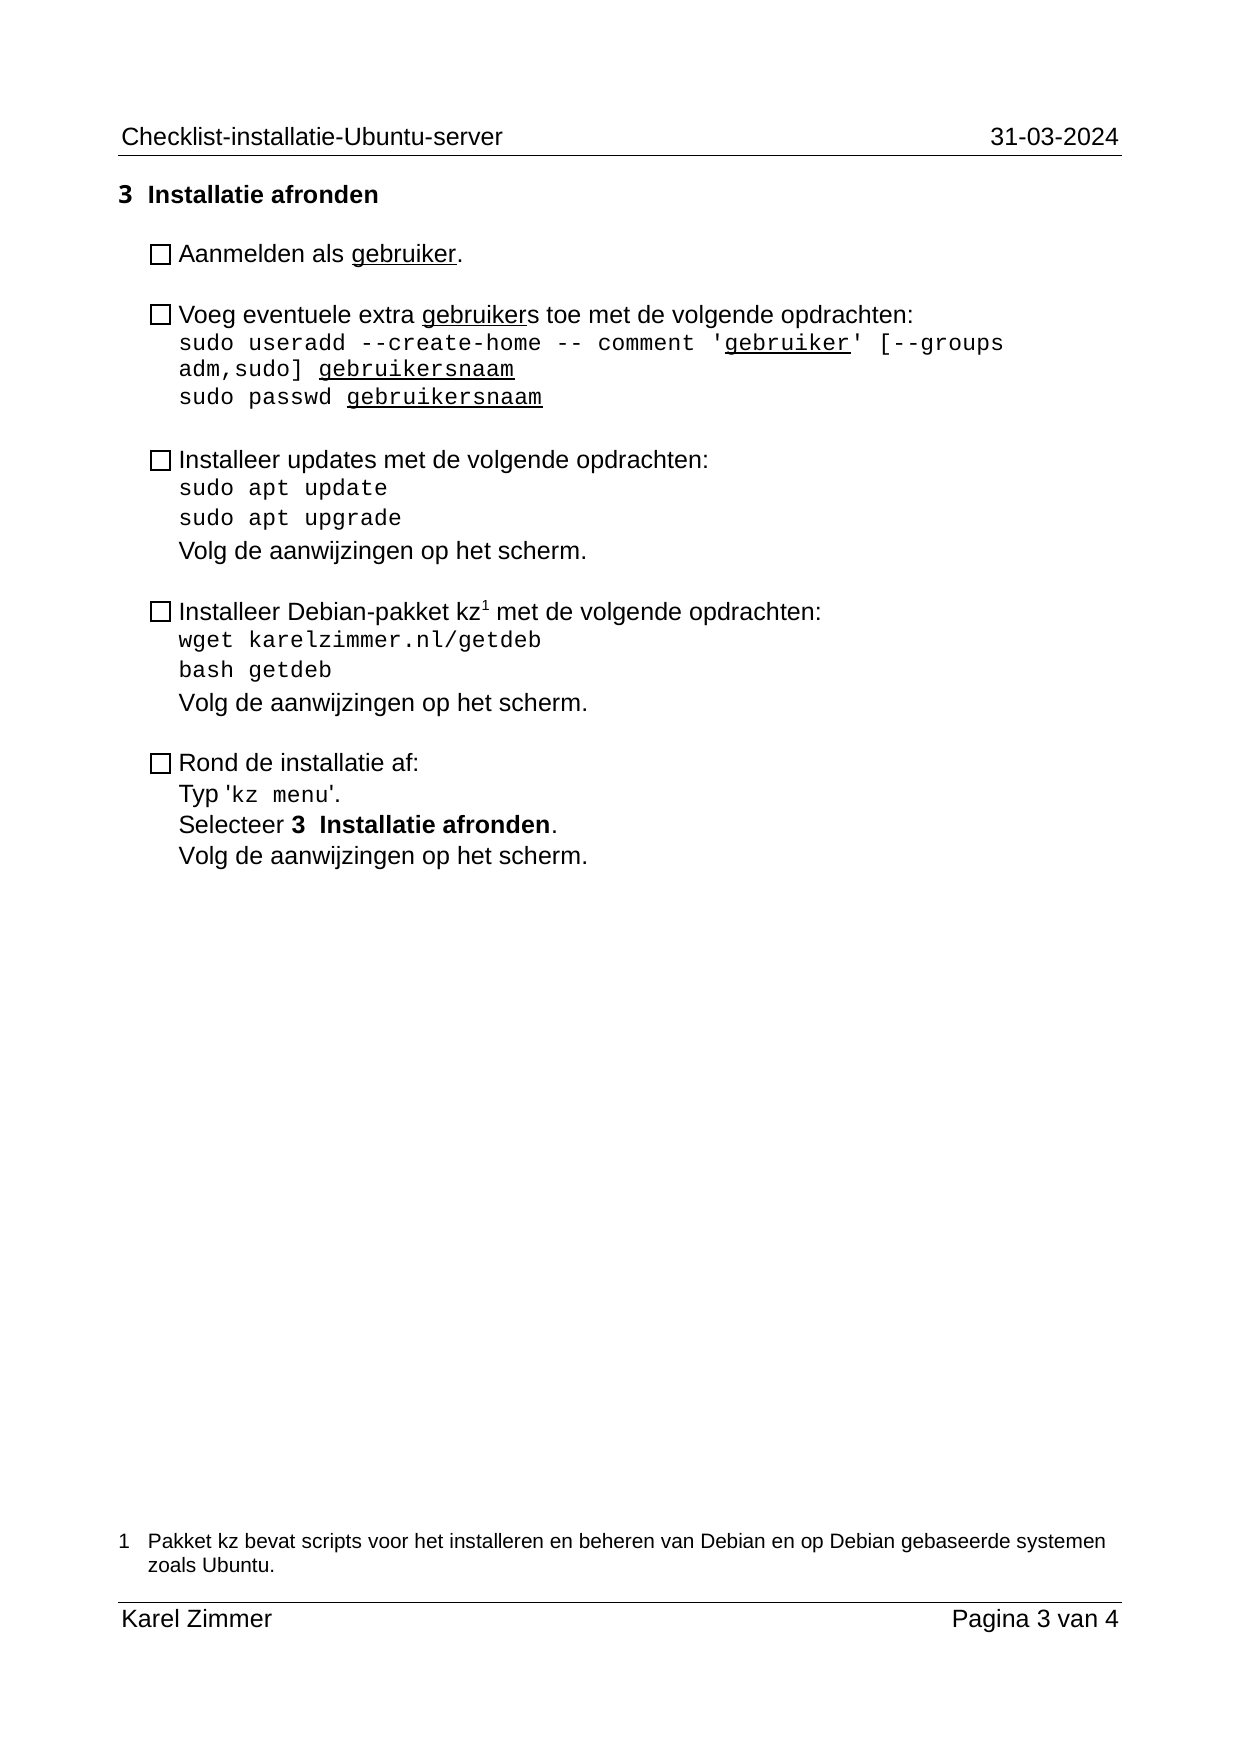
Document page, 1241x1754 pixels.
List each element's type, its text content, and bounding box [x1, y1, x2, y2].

table_cell [177, 566, 1122, 597]
table_cell [142, 597, 177, 627]
table_cell Installeer Debian-pakket kz met de volgende opdrachten: [177, 597, 1122, 627]
table_cell Volg de aanwijzingen op het scherm. [177, 688, 1122, 718]
table_cell [118, 657, 142, 687]
table_cell [118, 415, 142, 445]
list Installatie afronden [118, 177, 1122, 211]
table_header [142, 239, 177, 269]
table_cell [142, 841, 177, 871]
table_cell [118, 718, 142, 748]
table_cell Rond de installatie af: [177, 748, 1122, 778]
table_cell [118, 627, 142, 657]
table_cell [142, 566, 177, 597]
table_cell [118, 300, 142, 330]
table_cell [118, 506, 142, 536]
table_header [118, 239, 142, 269]
table_cell [118, 536, 142, 566]
table_cell [142, 330, 177, 384]
table_cell [177, 269, 1122, 300]
table_cell Selecteer 3 Installatie afronden. [177, 810, 1122, 841]
table_cell [142, 384, 177, 415]
table_cell [142, 300, 177, 330]
table_cell [142, 506, 177, 536]
table_cell [142, 718, 177, 748]
table_header Aanmelden als gebruiker. [177, 239, 1122, 269]
table_cell [118, 748, 142, 778]
table_cell Volg de aanwijzingen op het scherm. [177, 536, 1122, 566]
table_cell [118, 384, 142, 415]
table_cell Voeg eventuele extra gebruikers toe met de volgende opdrachten: [177, 300, 1122, 330]
table_cell [142, 269, 177, 300]
table_cell [118, 810, 142, 841]
table_cell [142, 779, 177, 810]
table_cell [118, 566, 142, 597]
table_cell sudo apt update [177, 475, 1122, 506]
table_cell [118, 330, 142, 384]
table_cell [118, 269, 142, 300]
table_cell [177, 415, 1122, 445]
table_cell [142, 536, 177, 566]
table_cell [177, 718, 1122, 748]
table_cell [142, 445, 177, 475]
table_cell Installeer updates met de volgende opdrachten: [177, 445, 1122, 475]
table_cell sudo apt upgrade [177, 506, 1122, 536]
table_cell [118, 445, 142, 475]
table_cell [142, 748, 177, 778]
table_cell [142, 415, 177, 445]
table_cell sudo passwd gebruikersnaam [177, 384, 1122, 415]
table_cell [118, 597, 142, 627]
table_cell [142, 627, 177, 657]
table_cell [118, 475, 142, 506]
table_cell Typ 'kz menu'. [177, 779, 1122, 810]
table_cell [118, 841, 142, 871]
table_cell sudo useradd --create-home -- comment 'gebruiker' [--groups adm,sudo] gebruikersnaam [177, 330, 1122, 384]
table_cell [118, 779, 142, 810]
table_cell bash getdeb [177, 657, 1122, 687]
table_cell [142, 810, 177, 841]
table_cell [118, 688, 142, 718]
table_cell [142, 475, 177, 506]
table_cell Volg de aanwijzingen op het scherm. [177, 841, 1122, 871]
table_cell [142, 688, 177, 718]
table_cell [142, 657, 177, 687]
table_cell wget karelzimmer.nl/getdeb [177, 627, 1122, 657]
